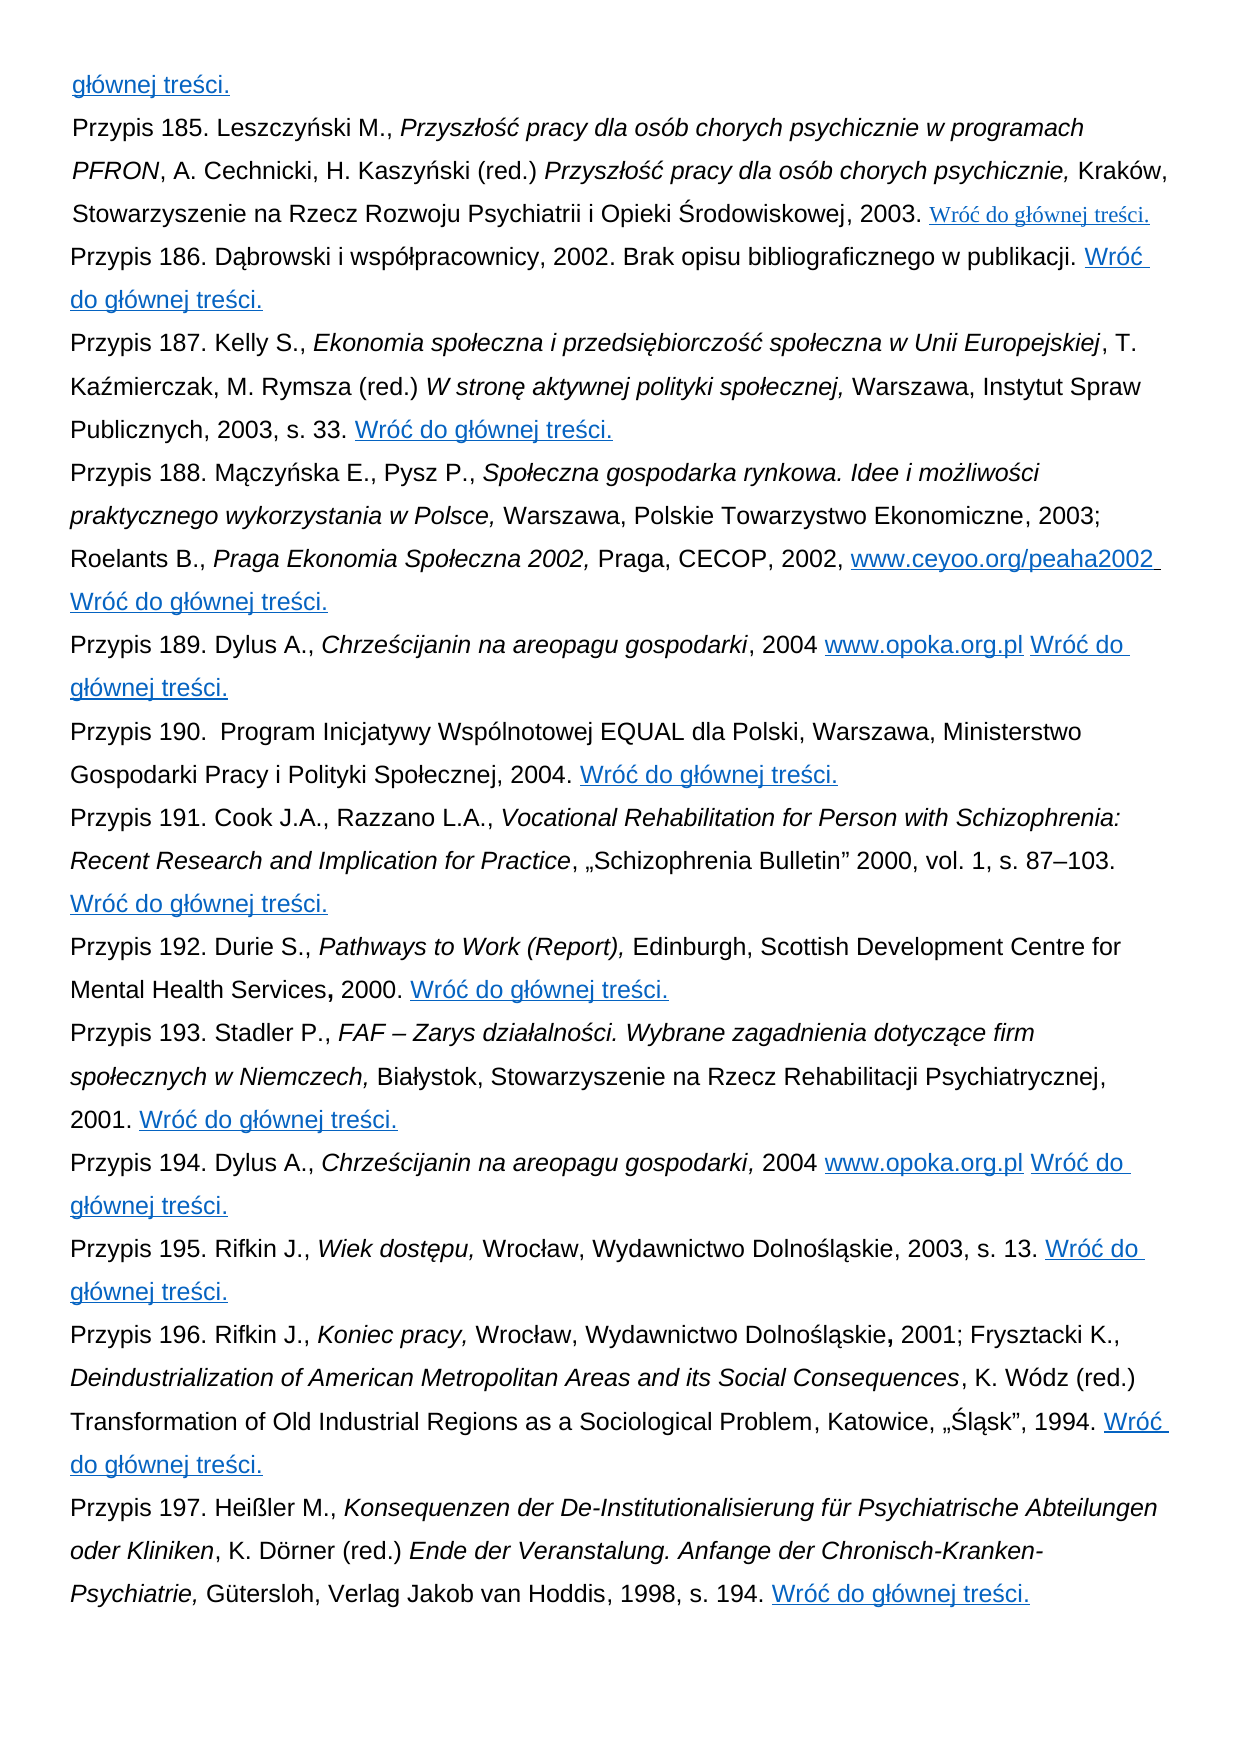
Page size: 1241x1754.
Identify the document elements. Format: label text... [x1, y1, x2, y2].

text Przypis 185. Leszczyński M., Przyszłość pracy dla osób chorych psychicznie w programach PFRON, A. Cechnicki, H. Kaszyński (red.) Przyszłość pracy dla osób chorych psychicznie, Kraków, Stowarzyszenie na Rzecz Rozwoju Psychiatrii i Opieki Środowiskowej, 2003. Wróć do głównej treści. [72, 113, 1171, 228]
text Przypis 192. Durie S., Pathways to Work (Report), Edinburgh, Scottish Development Centre for Mental Health Services, 2000. Wróć do głównej treści. [70, 932, 1171, 1004]
text Przypis 196. Rifkin J., Koniec pracy, Wrocław, Wydawnictwo Dolnośląskie, 2001; Frysztacki K., Deindustrialization of American Metropolitan Areas and its Social Consequences, K. Wódz (red.) Transformation of Old Industrial Regions as a Sociological Problem, Katowice, „Śląsk”, 1994. Wróć do głównej treści. [70, 1320, 1171, 1478]
text Przypis 186. Dąbrowski i współpracownicy, 2002. Brak opisu bibliograficznego w publikacji. Wróć do głównej treści. [70, 242, 1171, 314]
text Przypis 197. Heißler M., Konsequenzen der De-Institutionalisierung für Psychiatrische Abteilungen oder Kliniken, K. Dörner (red.) Ende der Veranstalung. Anfange der Chronisch-Kranken-Psychiatrie, Gütersloh, Verlag Jakob van Hoddis, 1998, s. 194. Wróć do głównej treści. [70, 1493, 1171, 1608]
text Przypis 193. Stadler P., FAF – Zarys działalności. Wybrane zagadnienia dotyczące firm społecznych w Niemczech, Białystok, Stowarzyszenie na Rzecz Rehabilitacji Psychiatrycznej, 2001. Wróć do głównej treści. [70, 1018, 1171, 1133]
text Przypis 191. Cook J.A., Razzano L.A., Vocational Rehabilitation for Person with Schizophrenia: Recent Research and Implication for Practice, „Schizophrenia Bulletin” 2000, vol. 1, s. 87–103. Wróć do głównej treści. [70, 803, 1171, 918]
text Przypis 188. Mączyńska E., Pysz P., Społeczna gospodarka rynkowa. Idee i możliwości praktycznego wykorzystania w Polsce, Warszawa, Polskie Towarzystwo Ekonomiczne, 2003; Roelants B., Praga Ekonomia Społeczna 2002, Praga, CECOP, 2002, www.ceyoo.org/peaha2002 Wróć do głównej treści. [70, 458, 1171, 616]
text Przypis 195. Rifkin J., Wiek dostępu, Wrocław, Wydawnictwo Dolnośląskie, 2003, s. 13. Wróć do głównej treści. [70, 1234, 1171, 1306]
text Przypis 190. Program Inicjatywy Wspólnotowej EQUAL dla Polski, Warszawa, Ministerstwo Gospodarki Pracy i Polityki Społecznej, 2004. Wróć do głównej treści. [70, 717, 1171, 788]
text Przypis 187. Kelly S., Ekonomia społeczna i przedsiębiorczość społeczna w Unii Europejskiej, T. Kaźmierczak, M. Rymsza (red.) W stronę aktywnej polityki społecznej, Warszawa, Instytut Spraw Publicznych, 2003, s. 33. Wróć do głównej treści. [70, 328, 1171, 443]
text Przypis 194. Dylus A., Chrześcijanin na areopagu gospodarki, 2004 www.opoka.org.pl Wróć do głównej treści. [70, 1148, 1171, 1220]
text Przypis 189. Dylus A., Chrześcijanin na areopagu gospodarki, 2004 www.opoka.org.pl Wróć do głównej treści. [70, 630, 1171, 702]
text głównej treści. [72, 70, 1171, 98]
